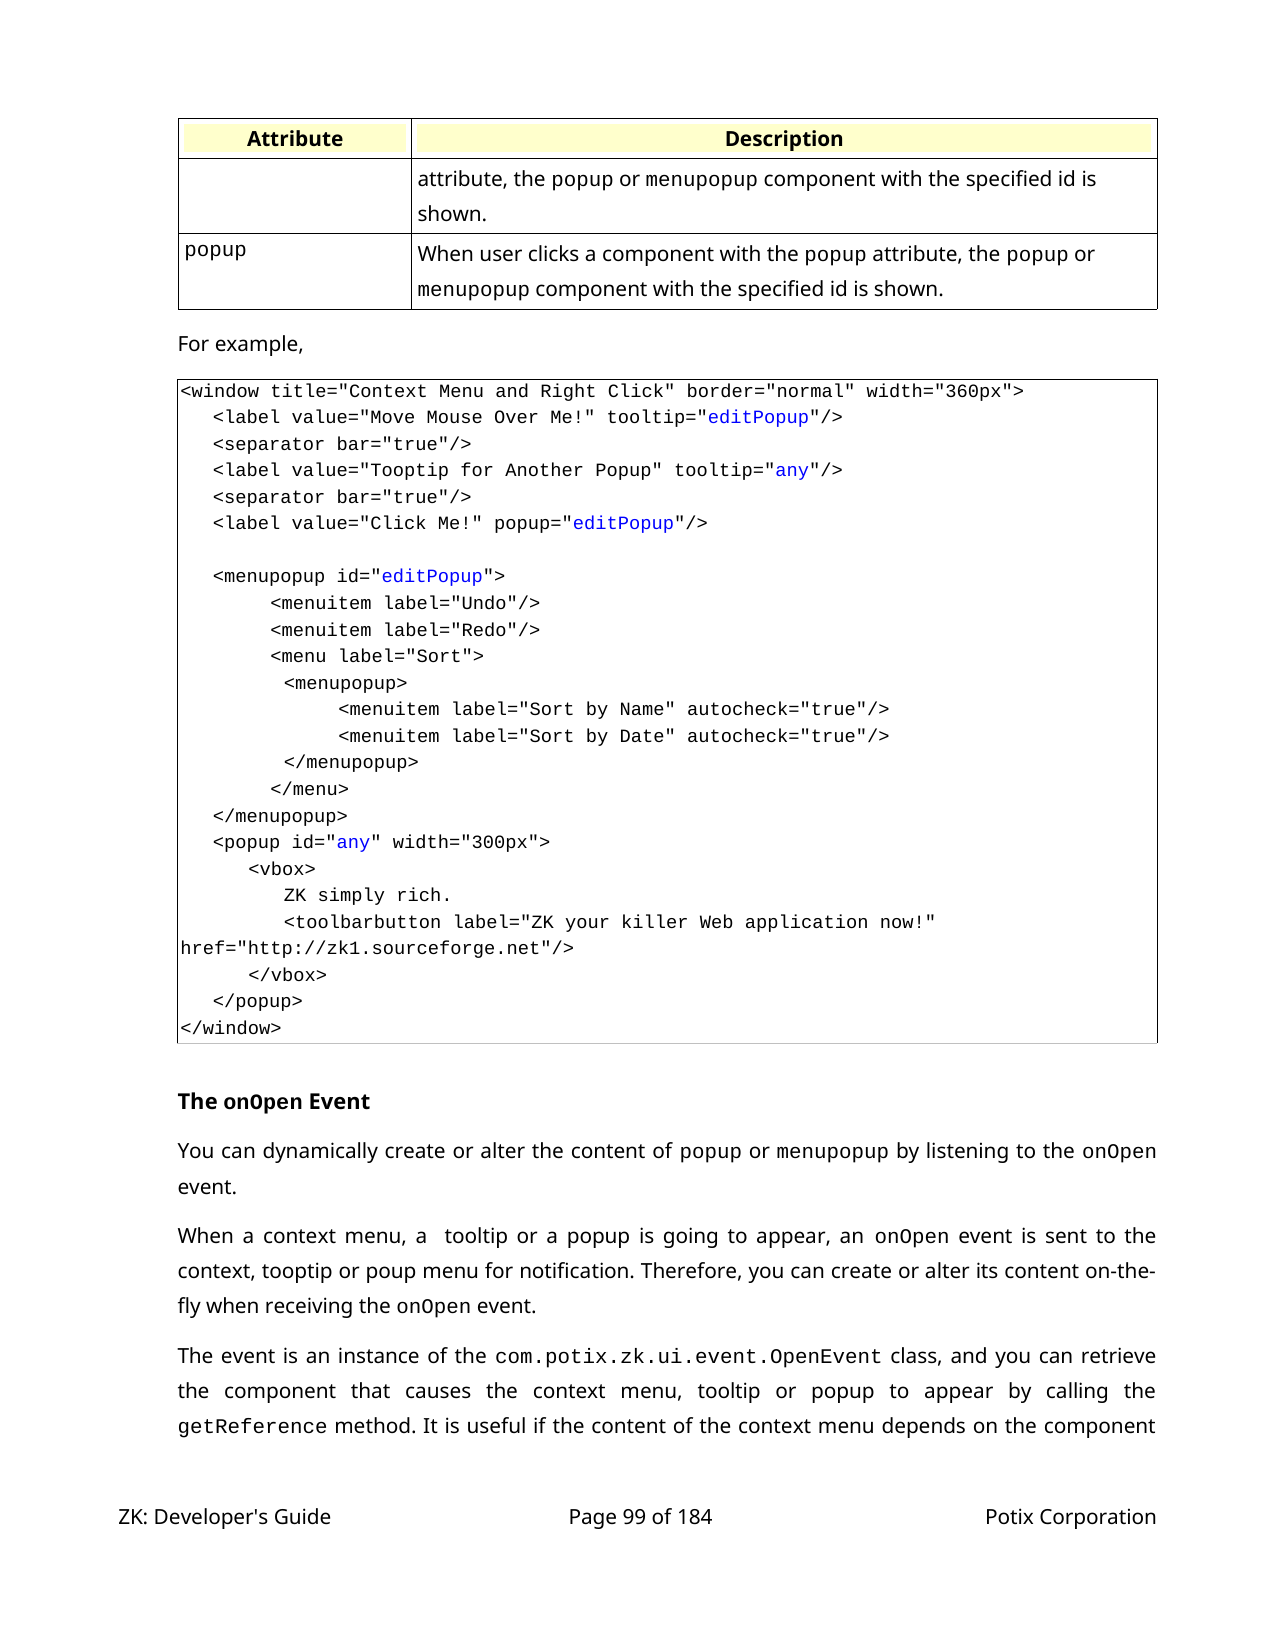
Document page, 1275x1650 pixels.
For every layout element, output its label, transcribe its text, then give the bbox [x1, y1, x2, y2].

table_cell When user clicks a component with the popup attribute, the popup or menupopup component with the specified id is shown. [412, 234, 1157, 309]
text You can dynamically create or alter the content of popup or menupopup by listening to the onOpen event. [177, 1136, 1157, 1200]
text The event is an instance of the com.potix.zk.ui.event.OpenEvent class, and you can retrieve the component that causes the context menu, tooltip or popup to appear by calling the getReference method. It is useful if the content of the context menu depends on the component [177, 1341, 1157, 1440]
table_header Description [412, 119, 1157, 158]
table_cell popup [179, 234, 411, 309]
table_cell attribute, the popup or menupopup component with the specified id is shown. [412, 159, 1157, 233]
text When a context menu, a tooltip or a popup is going to appear, an onOpen event is sent to the context, tooptip or poup menu for notification. Therefore, you can create or alter its content on-the-fly when receiving the onOpen event. [177, 1221, 1157, 1320]
subtitle The onOpen Event [177, 1086, 1157, 1116]
table_cell [179, 159, 411, 233]
text For example, [177, 329, 1157, 358]
text <window title="Context Menu and Right Click" border="normal" width="360px"> <label value="Move Mouse Over Me!" tooltip="editPopup"/> <separator bar="true"/> <label value="Tooptip for Another Popup" tooltip="any"/> <separator bar="true"/> <label value="Click Me!" popup="editPopup"/> <menupopup id="editPopup"> <menuitem label="Undo"/> <menuitem label="Redo"/> <menu label="Sort"> <menupopup> <menuitem label="Sort by Name" autocheck="true"/> <menuitem label="Sort by Date" autocheck="true"/> </menupopup> </menu> </menupopup> <popup id="any" width="300px"> <vbox> ZK simply rich. <toolbarbutton label="ZK your killer Web application now!" href="http://zk1.sourceforge.net"/> </vbox> </popup> </window> [178, 380, 1157, 1043]
table_header Attribute [179, 119, 411, 158]
